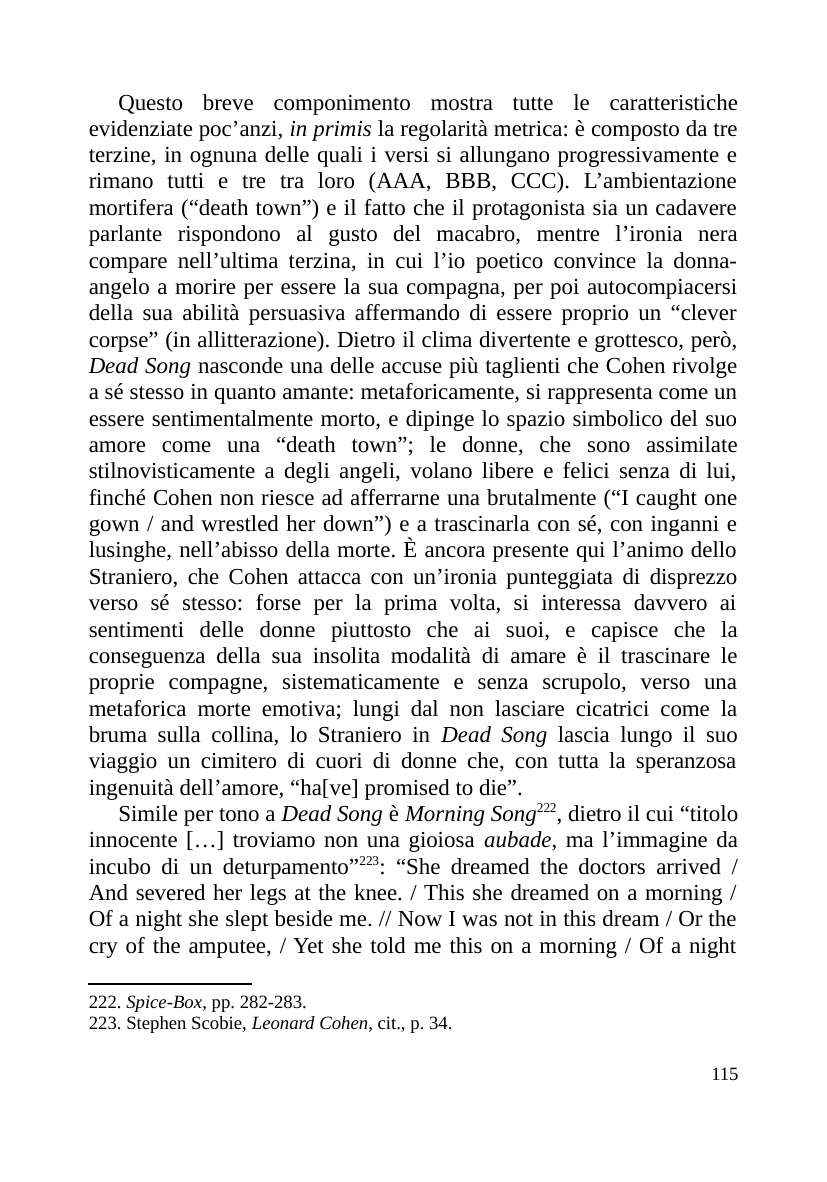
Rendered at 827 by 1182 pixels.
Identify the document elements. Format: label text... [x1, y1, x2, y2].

text Stephen Scobie, Leonard Cohen, cit., p. 34. [88, 1012, 738, 1034]
text Questo breve componimento mostra tutte le caratteristiche evidenziate poc’anzi, in primis la regolarità metrica: è composto da tre terzine, in ognuna delle quali i versi si allungano progressivamente e rimano tutti e tre tra loro (AAA, BBB, CCC). L’ambientazione mortifera (“death town”) e il fatto che il protagonista sia un cadavere parlante rispondono al gusto del macabro, mentre l’ironia nera compare nell’ultima terzina, in cui l’io poetico convince la donna-angelo a morire per essere la sua compagna, per poi autocompiacersi della sua abilità persuasiva affermando di essere proprio un “clever corpse” (in allitterazione). Dietro il clima divertente e grottesco, però, Dead Song nasconde una delle accuse più taglienti che Cohen rivolge a sé stesso in quanto amante: metaforicamente, si rappresenta come un essere sentimentalmente morto, e dipinge lo spazio simbolico del suo amore come una “death town”; le donne, che sono assimilate stilnovisticamente a degli angeli, volano libere e felici senza di lui, finché Cohen non riesce ad afferrarne una brutalmente (“I caught one gown / and wrestled her down”) e a trascinarla con sé, con inganni e lusinghe, nell’abisso della morte. È ancora presente qui l’animo dello Straniero, che Cohen attacca con un’ironia punteggiata di disprezzo verso sé stesso: forse per la prima volta, si interessa davvero ai sentimenti delle donne piuttosto che ai suoi, e capisce che la conseguenza della sua insolita modalità di amare è il trascinare le proprie compagne, sistematicamente e senza scrupolo, verso una metaforica morte emotiva; lungi dal non lasciare cicatrici come la bruma sulla collina, lo Straniero in Dead Song lascia lungo il suo viaggio un cimitero di cuori di donne che, con tutta la speranzosa ingenuità dell’amore, “ha[ve] promised to die”. [88, 88, 738, 800]
text Spice-Box, pp. 282-283. [88, 991, 738, 1012]
text Simile per tono a Dead Song è Morning Song, dietro il cui “titolo innocente […] troviamo non una gioiosa aubade, ma l’immagine da incubo di un deturpamento”: “She dreamed the doctors arrived / And severed her legs at the knee. / This she dreamed on a morning / Of a night she slept beside me. // Now I was not in this dream / Or the cry of the amputee, / Yet she told me this on a morning / Of a night [88, 800, 738, 958]
